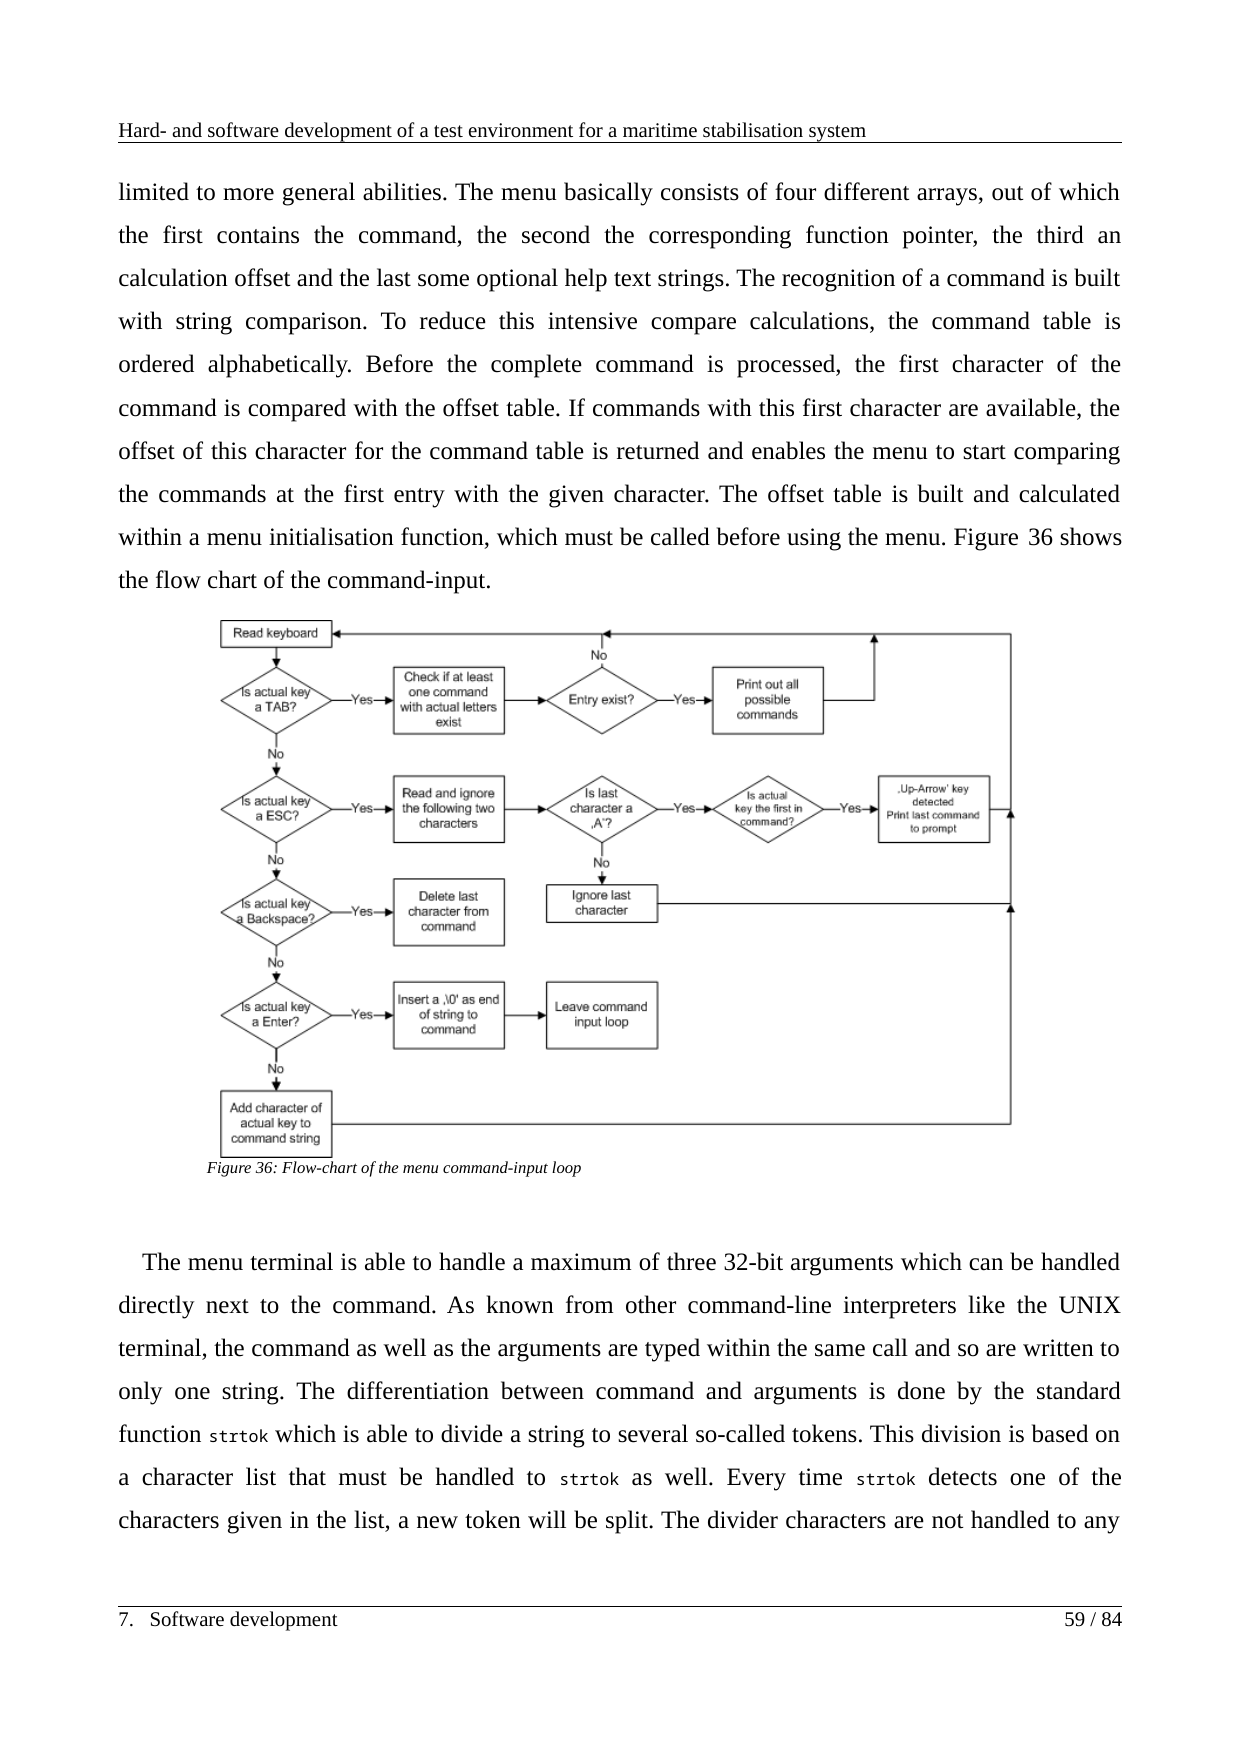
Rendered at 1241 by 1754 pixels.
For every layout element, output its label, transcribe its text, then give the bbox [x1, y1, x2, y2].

text limited to more general abilities. The menu basically consists of four different arrays, out of which the first contains the command, the second the corresponding function pointer, the third an calculation offset and the last some optional help text strings. The recognition of a command is built with string comparison. To reduce this intensive compare calculations, the command table is ordered alphabetically. Before the complete command is processed, the first character of the command is compared with the offset table. If commands with this first character are available, the offset of this character for the command table is returned and enables the menu to start comparing the commands at the first entry with the given character. The offset table is built and calculated within a menu initialisation function, which must be called before using the menu. Figure 36 shows the flow chart of the command-input. [118, 177, 1122, 594]
text Figure 36: Flow-chart of the menu command-input loop [207, 1158, 1034, 1177]
picture [220, 620, 1021, 1158]
text The menu terminal is able to handle a maximum of three 32-bit arguments which can be handled directly next to the command. As known from other command-line interpreters like the UNIX terminal, the command as well as the arguments are typed within the same call and so are written to only one string. The differentiation between command and arguments is done by the standard function strtok which is able to divide a string to several so-called tokens. This division is based on a character list that must be handled to strtok as well. Every time strtok detects one of the characters given in the list, a new token will be split. The divider characters are not handled to any [118, 1247, 1122, 1534]
